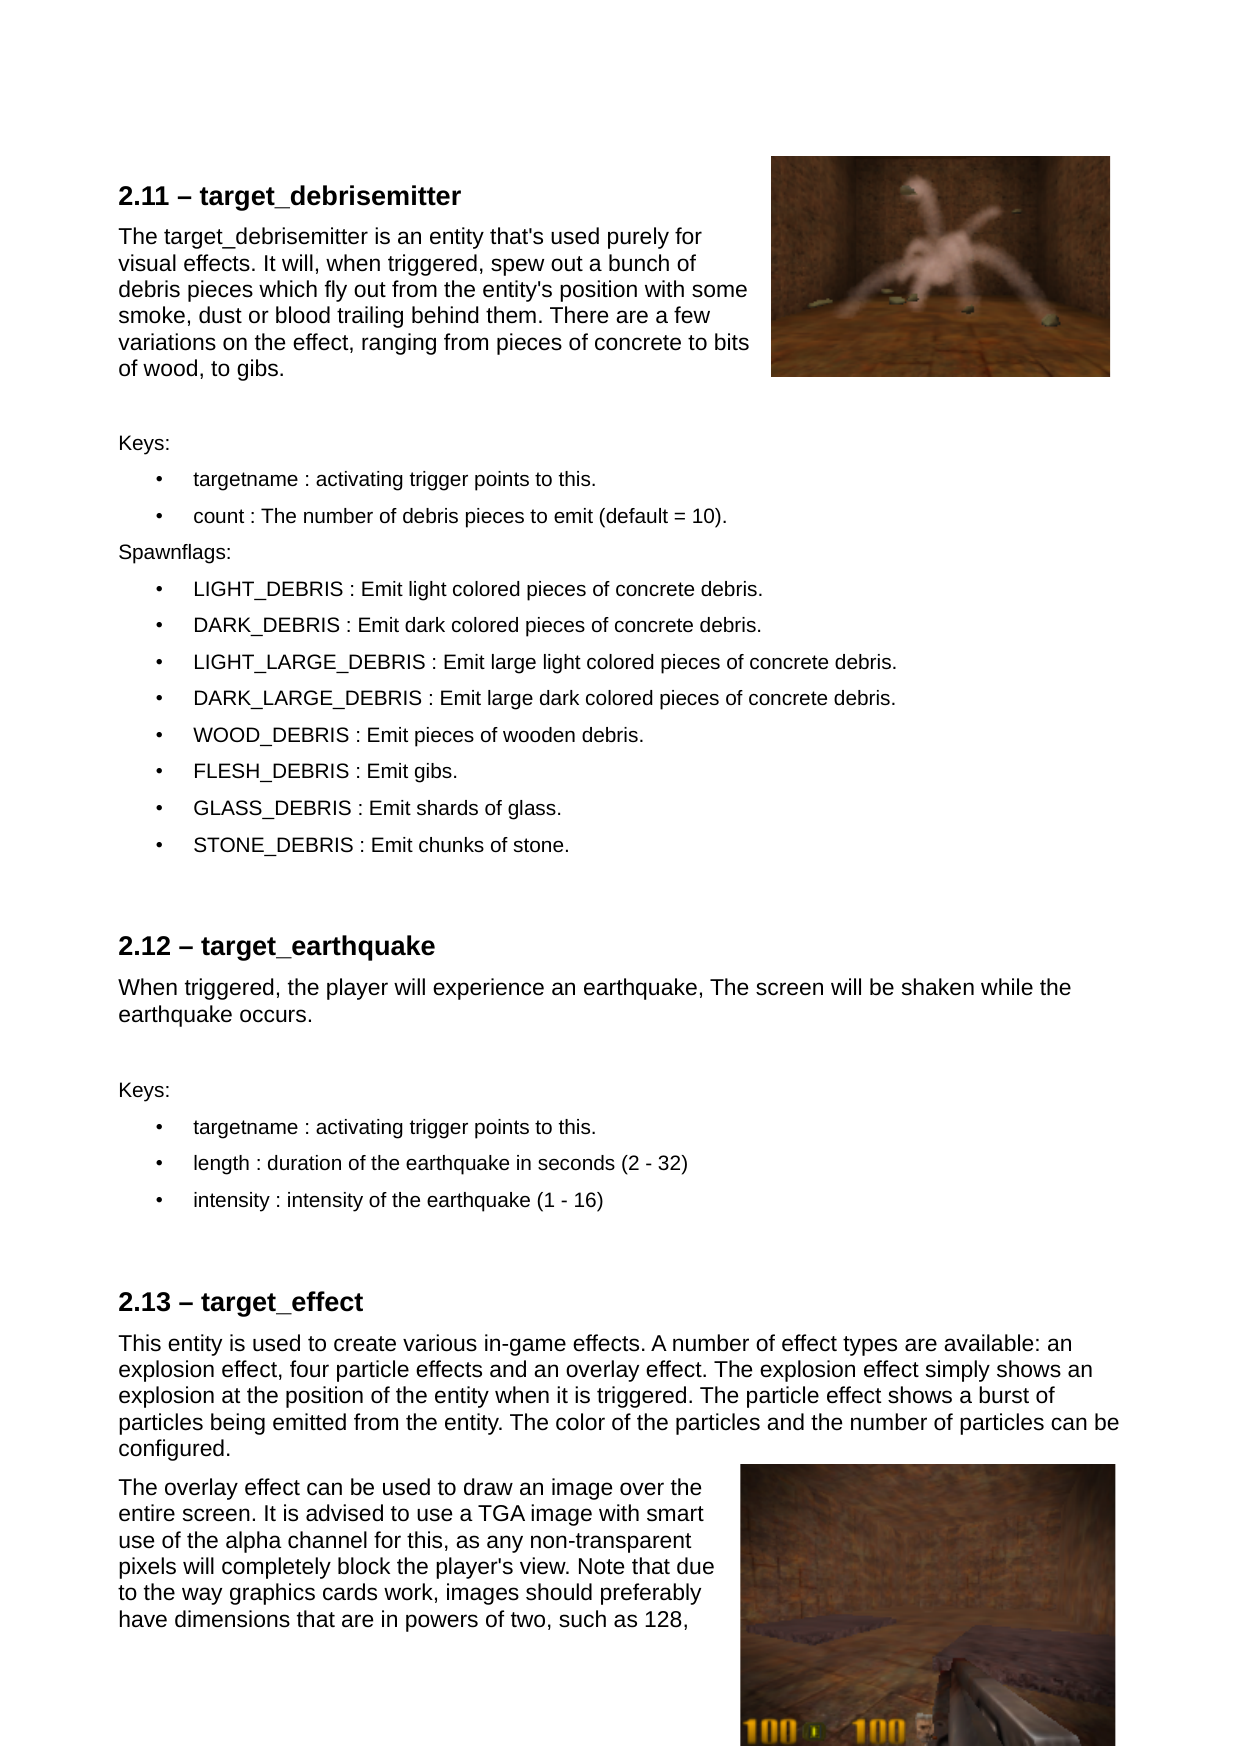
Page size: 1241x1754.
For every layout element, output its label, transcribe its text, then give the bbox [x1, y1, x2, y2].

picture [771, 156, 1110, 377]
picture [740, 1464, 1116, 1746]
list DARK_DEBRIS : Emit dark colored pieces of concrete debris. [156, 613, 1122, 637]
list GLASS_DEBRIS : Emit shards of glass. [156, 796, 1122, 820]
list length : duration of the earthquake in seconds (2 - 32) [156, 1151, 1122, 1175]
text The overlay effect can be used to draw an image over the entire screen. It is advised to use a TGA image with smart use of the alpha channel for this, as any non-transparent pixels will completely block the player's view. Note that due to the way graphics cards work, images should preferably have dimensions that are in powers of two, such as 128, [118, 1474, 740, 1632]
list intensity : intensity of the earthquake (1 - 16) [156, 1188, 1122, 1212]
text Keys: [118, 1078, 1122, 1102]
text When triggered, the player will experience an earthquake, The screen will be shaken while the earthquake occurs. [118, 974, 1122, 1027]
list DARK_LARGE_DEBRIS : Emit large dark colored pieces of concrete debris. [156, 686, 1122, 710]
subtitle 2.13 – target_effect [118, 1286, 1122, 1317]
list targetname : activating trigger points to this. [156, 1115, 1122, 1139]
list LIGHT_DEBRIS : Emit light colored pieces of concrete debris. [156, 576, 1122, 601]
subtitle 2.11 – target_debrisemitter [118, 179, 771, 211]
list count : The number of debris pieces to emit (default = 10). [156, 503, 1122, 527]
text Spawnflags: [118, 540, 1122, 564]
list WOOD_DEBRIS : Emit pieces of wooden debris. [156, 723, 1122, 747]
text This entity is used to create various in-game effects. A number of effect types are available: an explosion effect, four particle effects and an overlay effect. The explosion effect simply shows an explosion at the position of the entity when it is triggered. The particle effect shows a burst of particles being emitted from the entity. The color of the particles and the number of particles can be configured. [118, 1329, 1122, 1461]
list STONE_DEBRIS : Emit chunks of stone. [156, 832, 1122, 856]
subtitle 2.12 – target_earthquake [118, 930, 1122, 962]
list targetname : activating trigger points to this. [156, 467, 1122, 491]
text The target_debrisemitter is an entity that's used purely for visual effects. It will, when triggered, spew out a bunch of debris pieces which fly out from the entity's position with some smoke, dust or blood trailing behind them. There are a few variations on the effect, ranging from pieces of concrete to bits of wood, to gibs. [118, 223, 1122, 381]
list LIGHT_LARGE_DEBRIS : Emit large light colored pieces of concrete debris. [156, 649, 1122, 674]
list FLESH_DEBRIS : Emit gibs. [156, 759, 1122, 783]
text Keys: [118, 430, 1122, 454]
